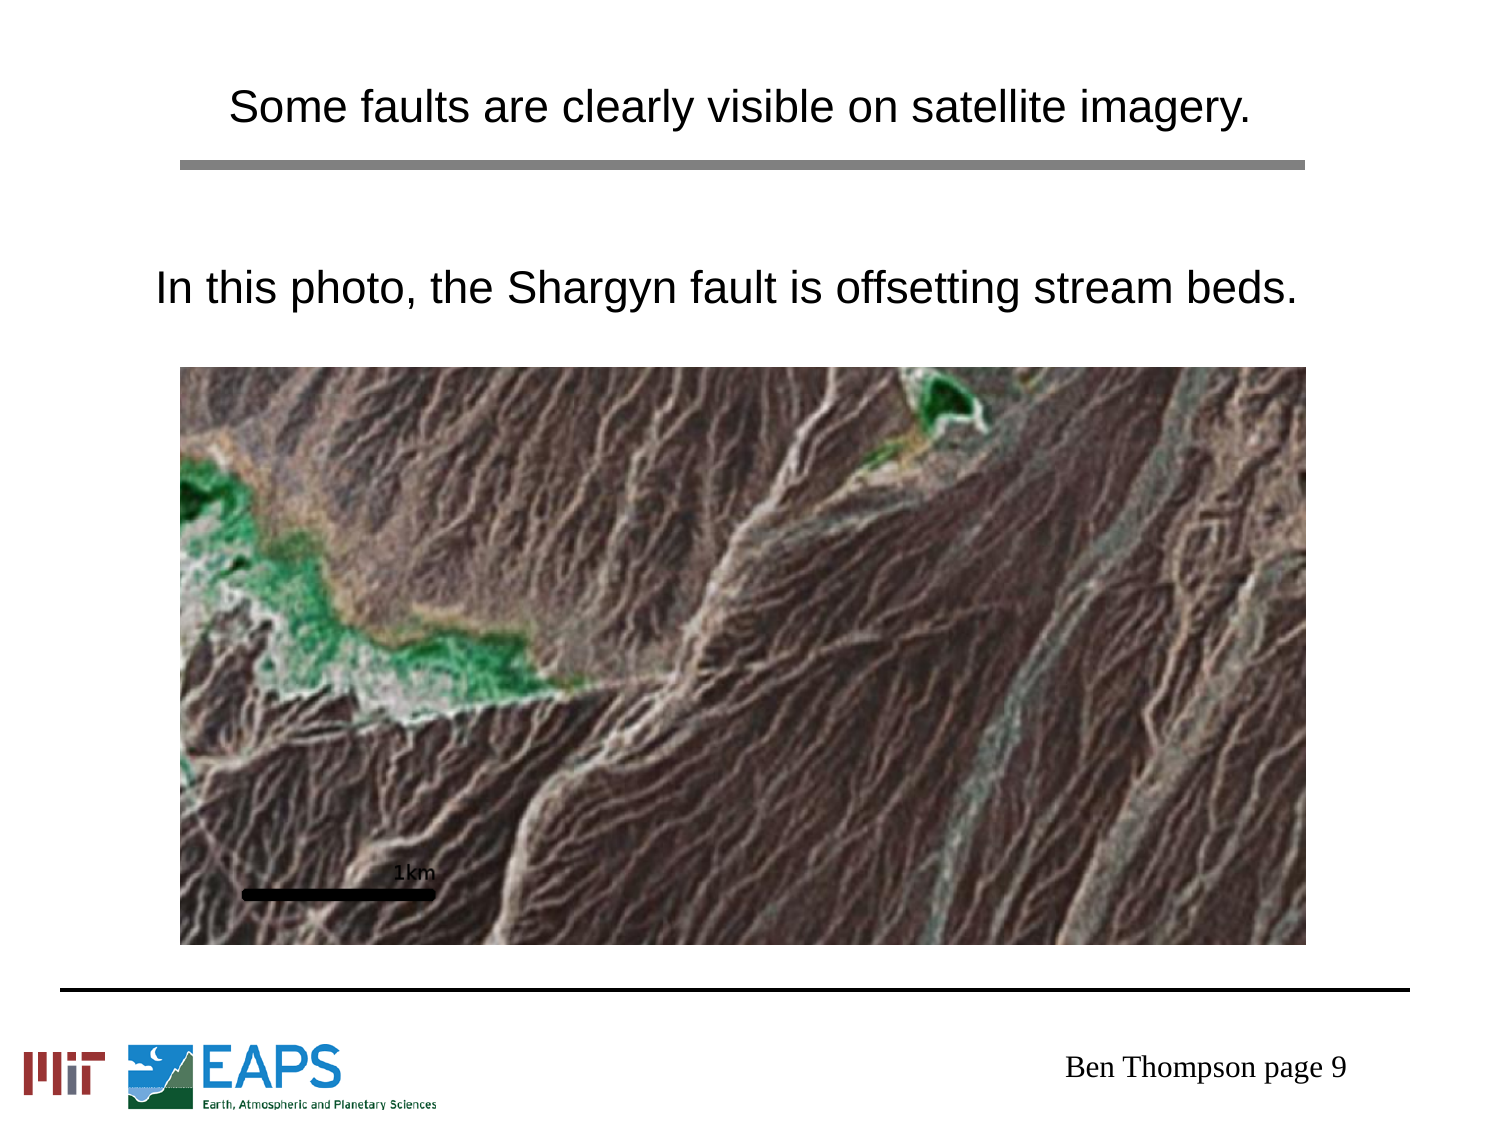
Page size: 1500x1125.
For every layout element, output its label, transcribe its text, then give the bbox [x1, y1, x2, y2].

picture [180, 367, 1306, 946]
subtitle In this photo, the Shargyn fault is offsetting stream beds. [80, 235, 1441, 326]
picture [128, 1044, 436, 1110]
title Some faults are clearly visible on satellite imagery. [161, 56, 1321, 158]
